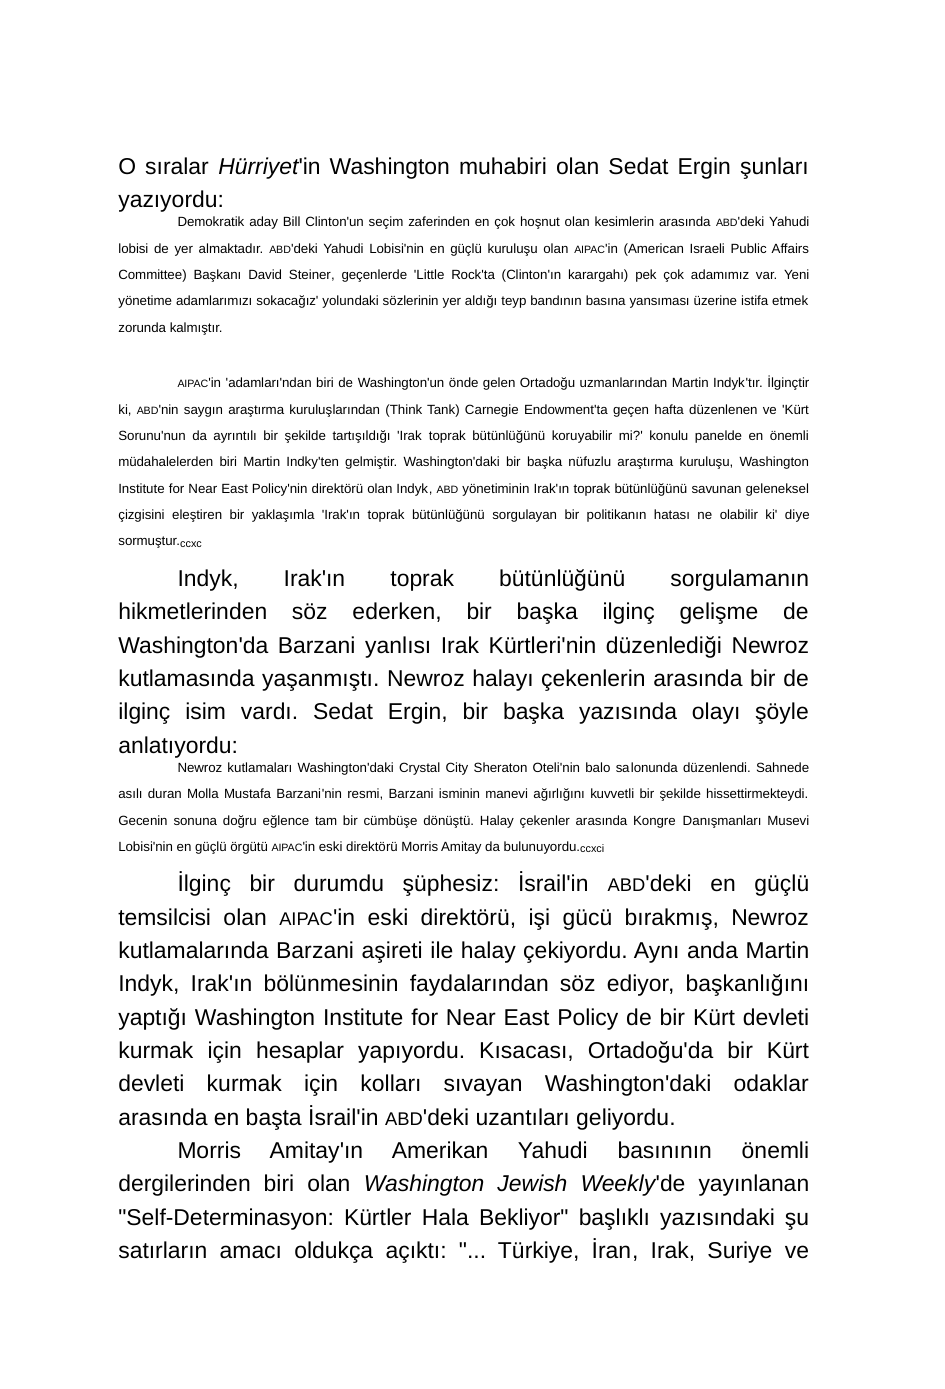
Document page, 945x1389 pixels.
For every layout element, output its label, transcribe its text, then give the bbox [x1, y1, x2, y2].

text O sıralar Hürriyet'in Washington muhabiri olan Sedat Ergin şunları ya­zıyordu: [118, 148, 809, 214]
text Indyk, Irak'ın toprak bütünlüğünü sorgulamanın hikmetlerinden söz ederken, bir başka ilginç gelişme de Washington'da Barzani yanlısı Irak Kürtleri'nin düzenlediği Newroz kutlamasında yaşanmıştı. Newroz halayı çekenlerin arasında bir de ilginç isim vardı. Sedat Ergin, bir başka yazısında olayı şöyle anlatıyordu: [118, 560, 809, 760]
text Morris Amitay'ın Amerikan Yahudi basınının önemli dergilerinden biri olan Washington Jewish Weekly'de yayınlanan "Self-Determinasyon: Kürt­ler Hala Bekliyor" başlıklı yazısındaki şu satırların amacı oldukça açıktı: "... Türkiye, İran, Irak, Suriye ve [118, 1132, 809, 1265]
text İlginç bir durumdu şüphesiz: İsrail'in abd'deki en güçlü temsilcisi olan aipac'in eski direktörü, işi gücü bırakmış, Newroz kutlamalarında Bar­zani aşireti ile halay çekiyordu. Aynı anda Martin Indyk, Irak'ın bölünmesi­nin faydalarından söz ediyor, başkanlığını yaptığı Washington Institute for Near East Policy de bir Kürt devleti kurmak için hesaplar yapıyordu. Kısa­ca­sı, Ortadoğu'da bir Kürt devleti kurmak için kolları sıvayan Washington'daki odaklar arasında en başta İsrail'in abd'deki uzantıları geliyordu. [118, 865, 809, 1132]
text aipac'in 'adamları'ndan biri de Washington'un önde gelen Ortadoğu uzmanlarından Martin Indyk'tır. İlginçtir ki, abd'nin saygın araştırma kuruluş­ların­dan (Think Tank) Carnegie Endowment'ta geçen hafta düzenlenen ve 'Kürt So­runu'nun da ayrıntılı bir şekilde tartışıldığı 'Irak toprak bütünlüğünü koru­yabilir mi?' konulu panelde en önemli müdahalelerden biri Martin Indky'ten gelmiştir. Washington'daki bir başka nüfuzlu araştırma kuruluşu, Washington Institute for Near East Policy'nin direktörü olan Indyk, abd yönetiminin Irak'­ın toprak bütünlüğünü savunan geleneksel çizgisini eleştiren bir yaklaşımla 'Irak'­ın toprak bütünlüğünü sorgulayan bir politikanın hatası ne olabilir ki' di­ye sormuştur. [118, 375, 809, 560]
text Newroz kutlamaları Washington'daki Crystal City Sheraton Oteli'nin balo sa­lo­nunda düzenlendi. Sahnede asılı duran Molla Mustafa Barzani'nin resmi, Bar­zani isminin manevi ağırlığını kuvvetli bir şekilde hissettirmekteydi. Gece­nin sonuna doğru eğlence tam bir cümbüşe dönüştü. Halay çekenler arasında Kongre Danışmanları Musevi Lobisi'nin en güçlü örgütü aipac'in eski direktö­rü Morris Amitay da bulunuyordu. [118, 760, 809, 865]
text Demokratik aday Bill Clinton'un seçim zaferinden en çok hoşnut olan kesimlerin arasında abd'deki Yahudi lobisi de yer almaktadır. abd'deki Yahudi Lobi­si'­nin en güçlü kuruluşu olan aipac'in (American Israeli Public Affairs Committee) Başkanı David Steiner, geçenlerde 'Little Rock'ta (Clinton'ın ka­rar­gahı) pek çok adamımız var. Yeni yönetime adamlarımızı sokacağız' yolun­daki sözlerinin yer aldığı teyp bandının basına yansıması üzerine istifa etmek zo­runda kalmıştır. [118, 214, 809, 346]
